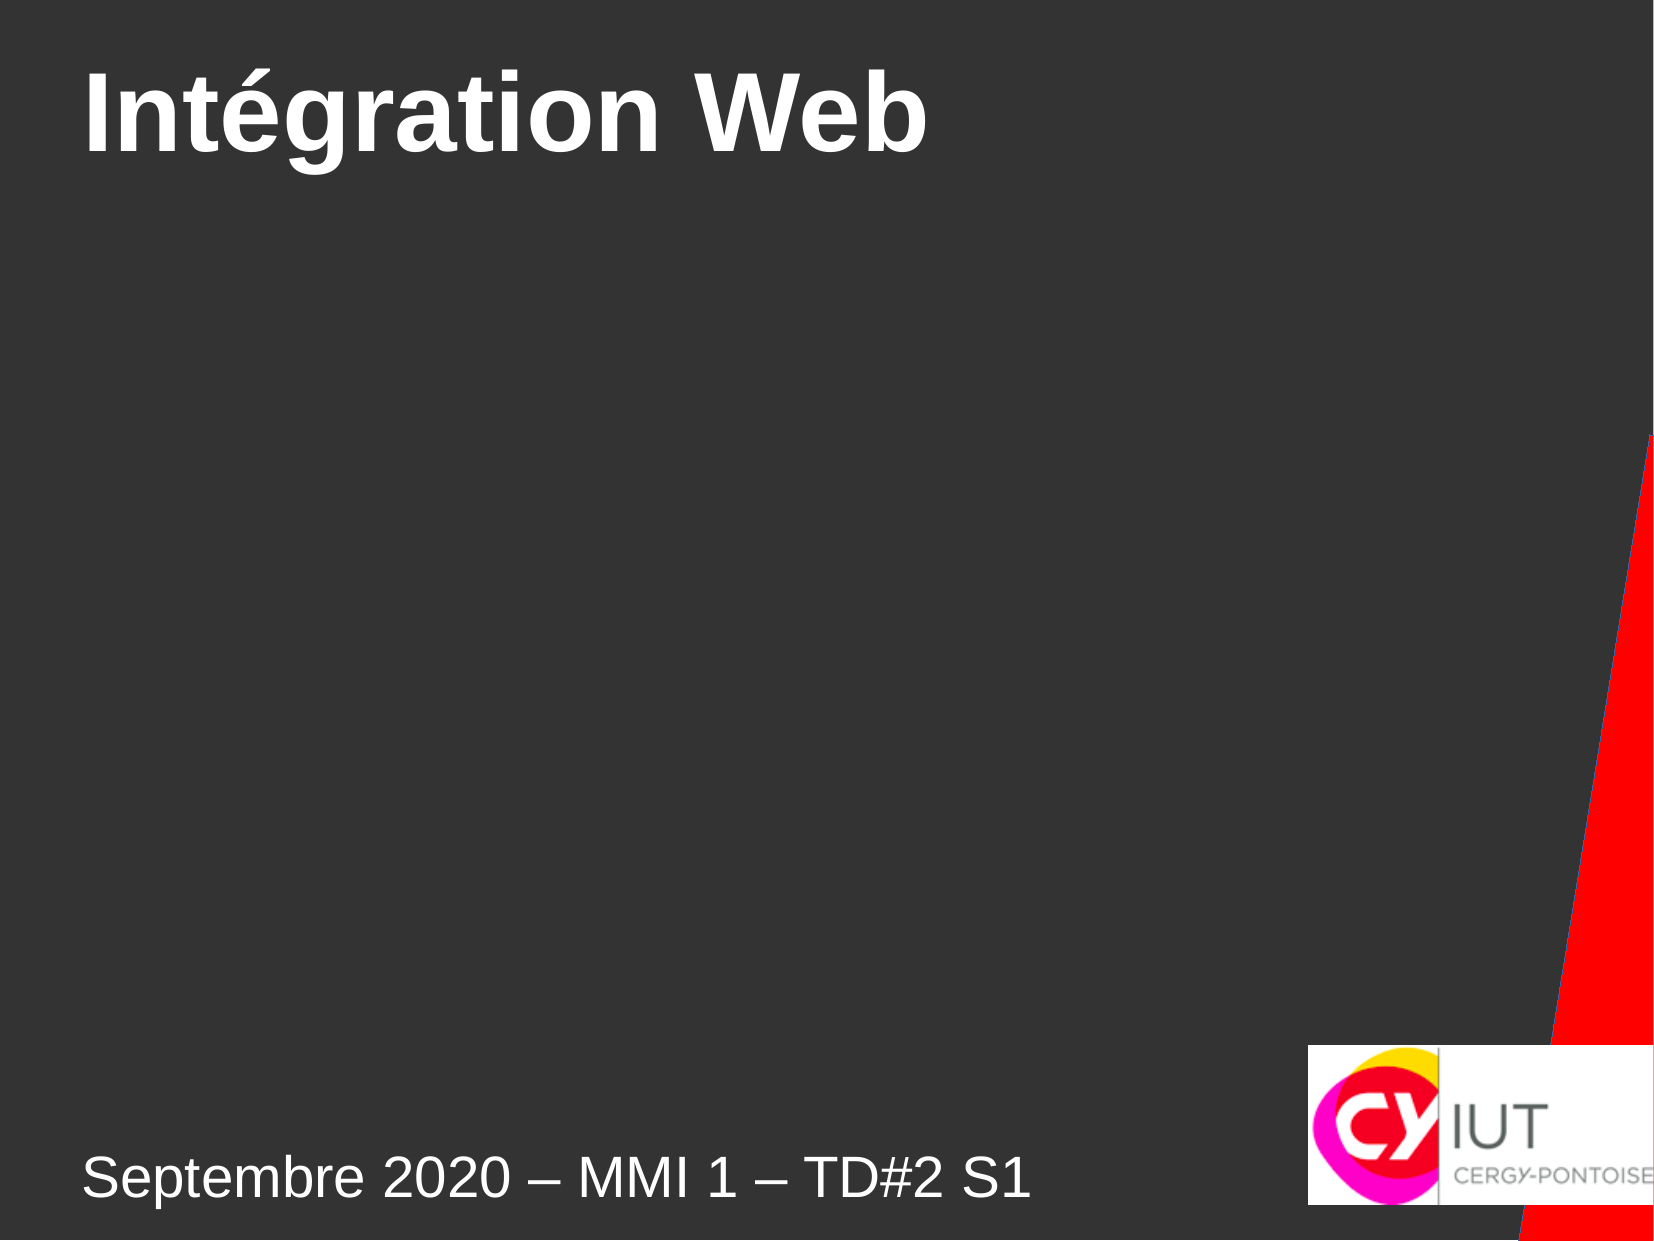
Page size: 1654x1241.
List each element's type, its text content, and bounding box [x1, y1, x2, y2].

text_box [1550, 434, 1654, 1045]
title Septembre 2020 – MMI 1 – TD#2 S1 [81, 1073, 1205, 1241]
title Intégration Web [82, 49, 1571, 301]
text_box [1518, 1205, 1654, 1241]
picture [1308, 1045, 1654, 1205]
